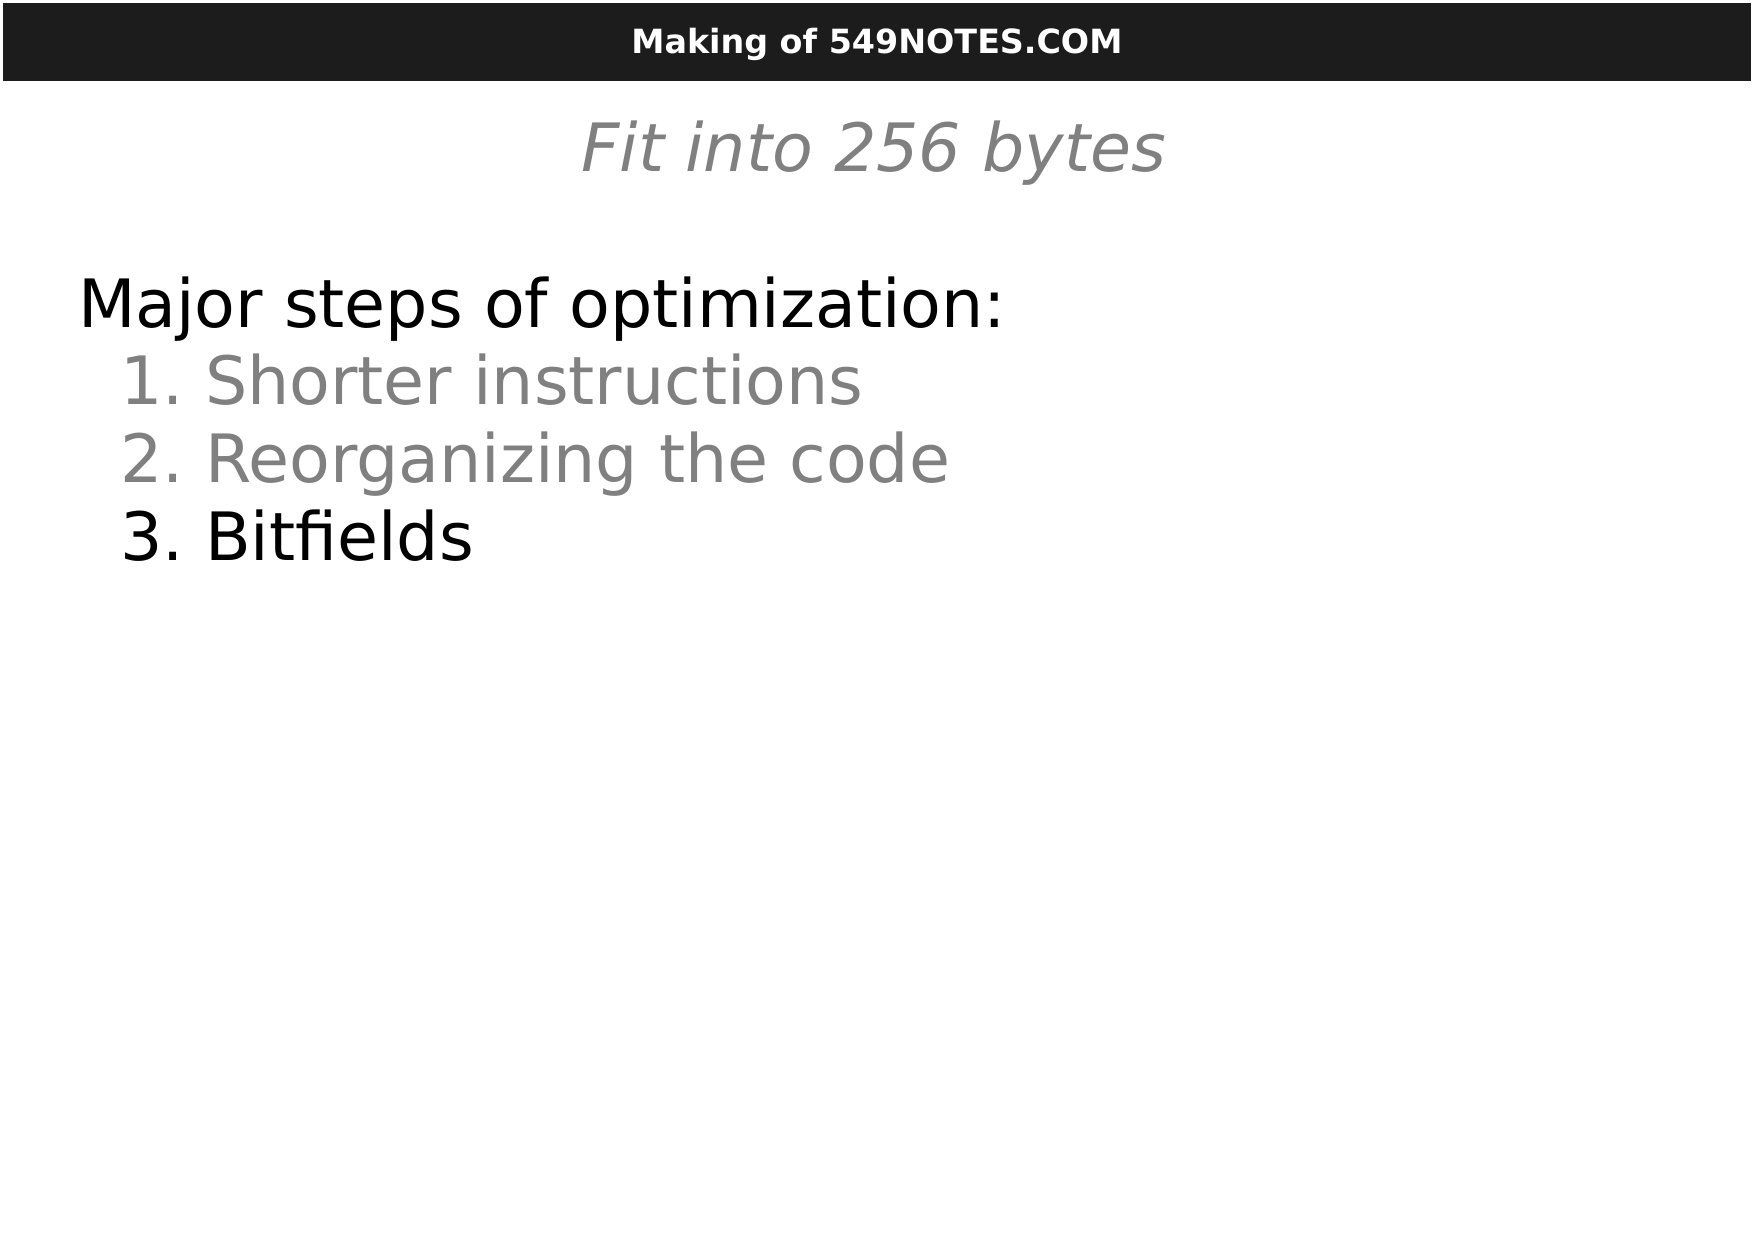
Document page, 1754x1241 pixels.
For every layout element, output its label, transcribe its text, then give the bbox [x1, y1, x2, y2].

text Major steps of optimization: [3, 265, 1751, 343]
text Fit into 256 bytes [3, 110, 1751, 188]
text 1. Shorter instructions [3, 343, 1751, 420]
text 2. Reorganizing the code [3, 420, 1751, 498]
text 3. Bitfields [3, 498, 1751, 576]
